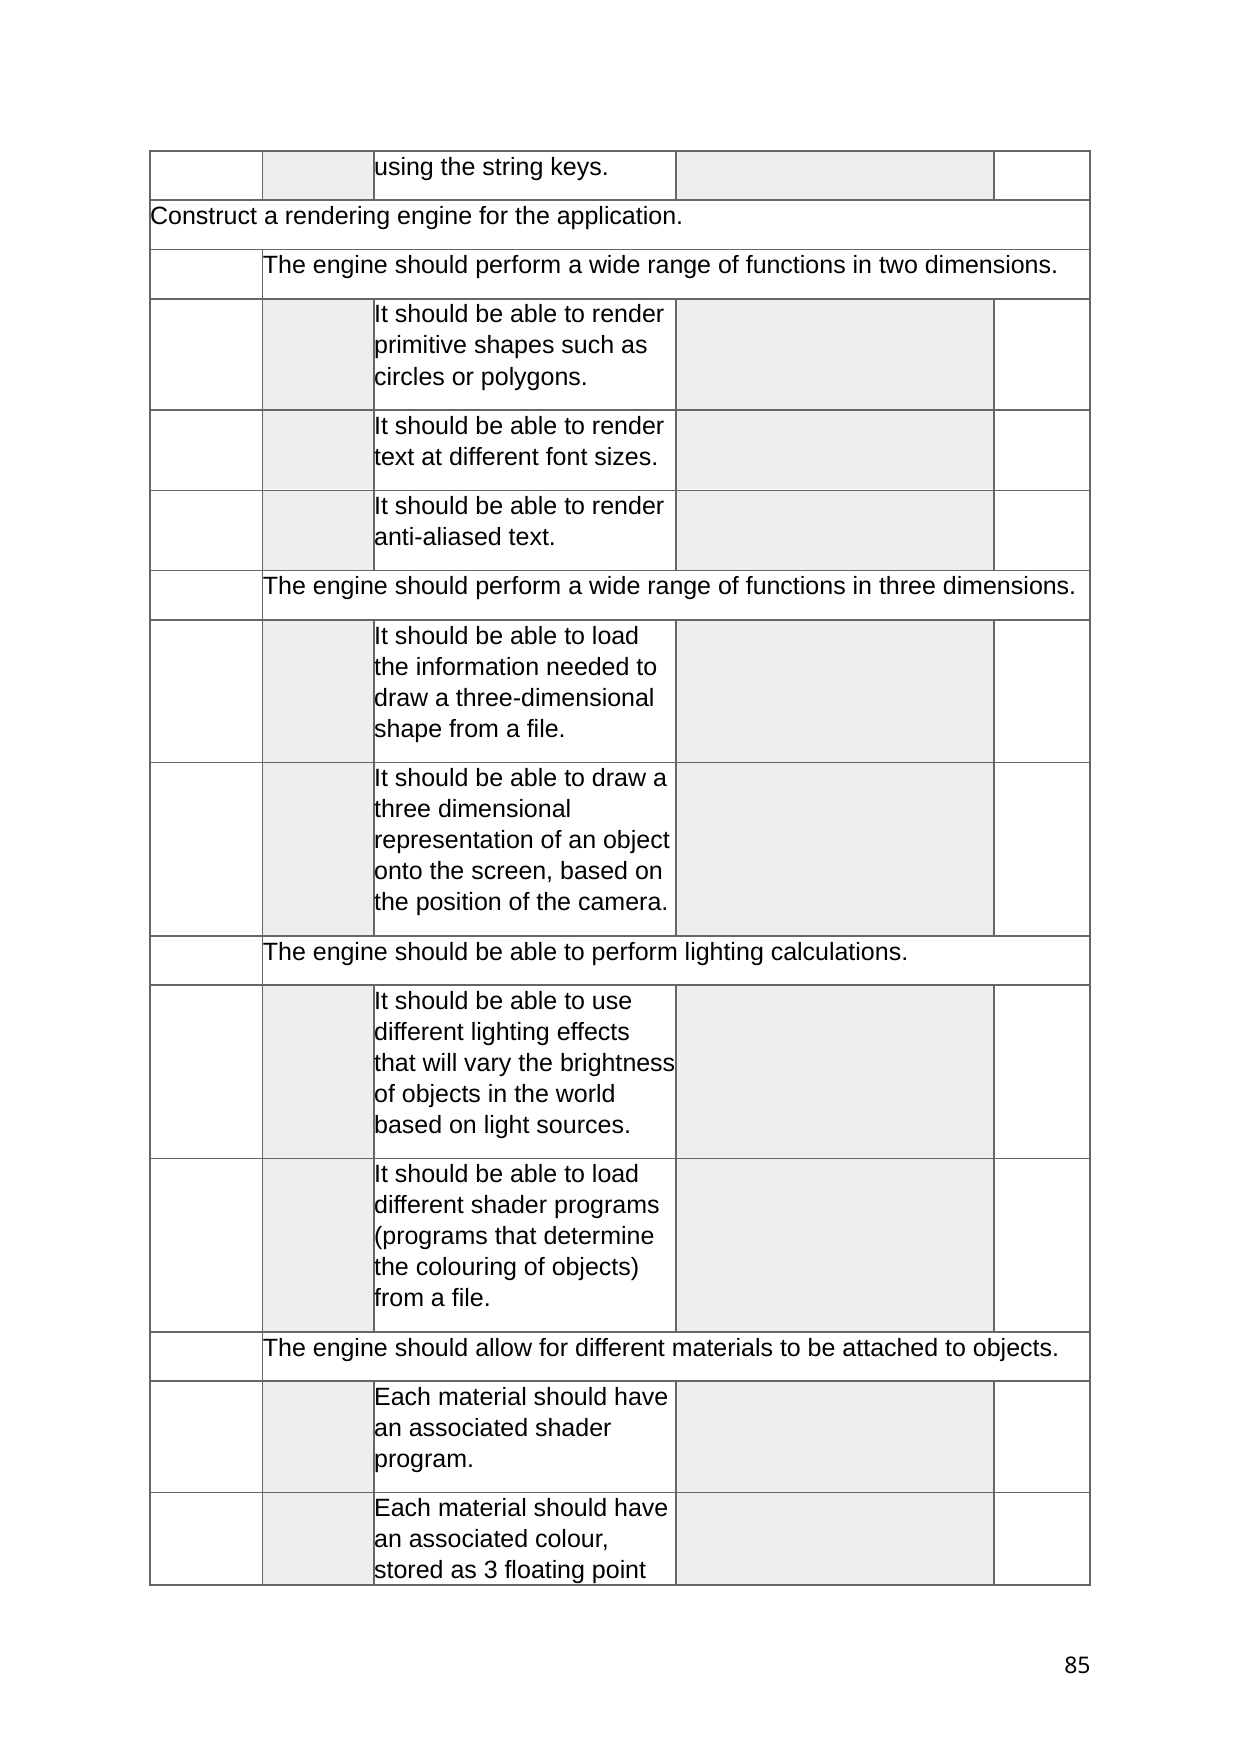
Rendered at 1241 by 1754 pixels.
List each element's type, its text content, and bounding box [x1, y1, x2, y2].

table_cell [677, 986, 993, 1158]
table_cell It should be able to render primitive shapes such as circles or polygons. [375, 300, 675, 409]
table_cell using the string keys. [375, 152, 675, 199]
table_cell It should be able to use different lighting effects that will vary the brightness of objects in the world based on light sources. [375, 986, 675, 1158]
table_cell [151, 763, 262, 935]
table_cell [263, 411, 373, 489]
table_cell [677, 152, 993, 199]
table_cell [677, 491, 993, 570]
table_cell [151, 1382, 262, 1492]
table_cell [151, 250, 262, 298]
table_cell [995, 300, 1089, 409]
table_cell It should be able to load the information needed to draw a three-dimensional shape from a file. [375, 621, 675, 761]
table_cell [995, 763, 1089, 935]
table_cell Each material should have an associated shader program. [375, 1382, 675, 1492]
table_cell [995, 986, 1089, 1158]
table_cell [677, 300, 993, 409]
table_cell [151, 152, 262, 199]
table_cell It should be able to load different shader programs (programs that determine the colouring of objects) from a file. [375, 1159, 675, 1331]
table_cell [151, 1493, 262, 1584]
table_cell [263, 763, 373, 935]
table_cell [151, 571, 262, 619]
table_cell [263, 491, 373, 570]
table_cell [995, 152, 1089, 199]
table_cell [151, 491, 262, 570]
table_cell [995, 1493, 1089, 1584]
table_cell [263, 1382, 373, 1492]
table_cell [995, 621, 1089, 761]
table_cell [677, 621, 993, 761]
table_cell [677, 411, 993, 489]
table_cell [151, 621, 262, 761]
table_cell [151, 411, 262, 489]
table_cell [151, 1159, 262, 1331]
table_cell [263, 621, 373, 761]
table_cell It should be able to draw a three dimensional representation of an object onto the screen, based on the position of the camera. [375, 763, 675, 935]
table_cell [263, 152, 373, 199]
table_cell It should be able to render text at different font sizes. [375, 411, 675, 489]
table_cell The engine should be able to perform lighting calculations. [263, 937, 1089, 984]
table_cell [677, 1382, 993, 1492]
table_cell [677, 1493, 993, 1584]
table_cell [263, 1493, 373, 1584]
table_cell The engine should perform a wide range of functions in two dimensions. [263, 250, 1089, 298]
table_cell [677, 1159, 993, 1331]
table_cell [151, 986, 262, 1158]
table_cell [151, 300, 262, 409]
table_cell [995, 1159, 1089, 1331]
table_cell The engine should perform a wide range of functions in three dimensions. [263, 571, 1089, 619]
table_cell It should be able to render anti-aliased text. [375, 491, 675, 570]
table_cell The engine should allow for different materials to be attached to objects. [263, 1333, 1089, 1380]
table_cell [263, 1159, 373, 1331]
table_cell [263, 986, 373, 1158]
table_cell [995, 1382, 1089, 1492]
table_cell [677, 763, 993, 935]
table_cell [995, 411, 1089, 489]
table_cell [151, 937, 262, 984]
table_cell [151, 1333, 262, 1380]
table_cell Construct a rendering engine for the application. [151, 201, 1089, 248]
table_cell Each material should have an associated colour, stored as 3 floating point [375, 1493, 675, 1584]
table_cell [995, 491, 1089, 570]
table_cell [263, 300, 373, 409]
